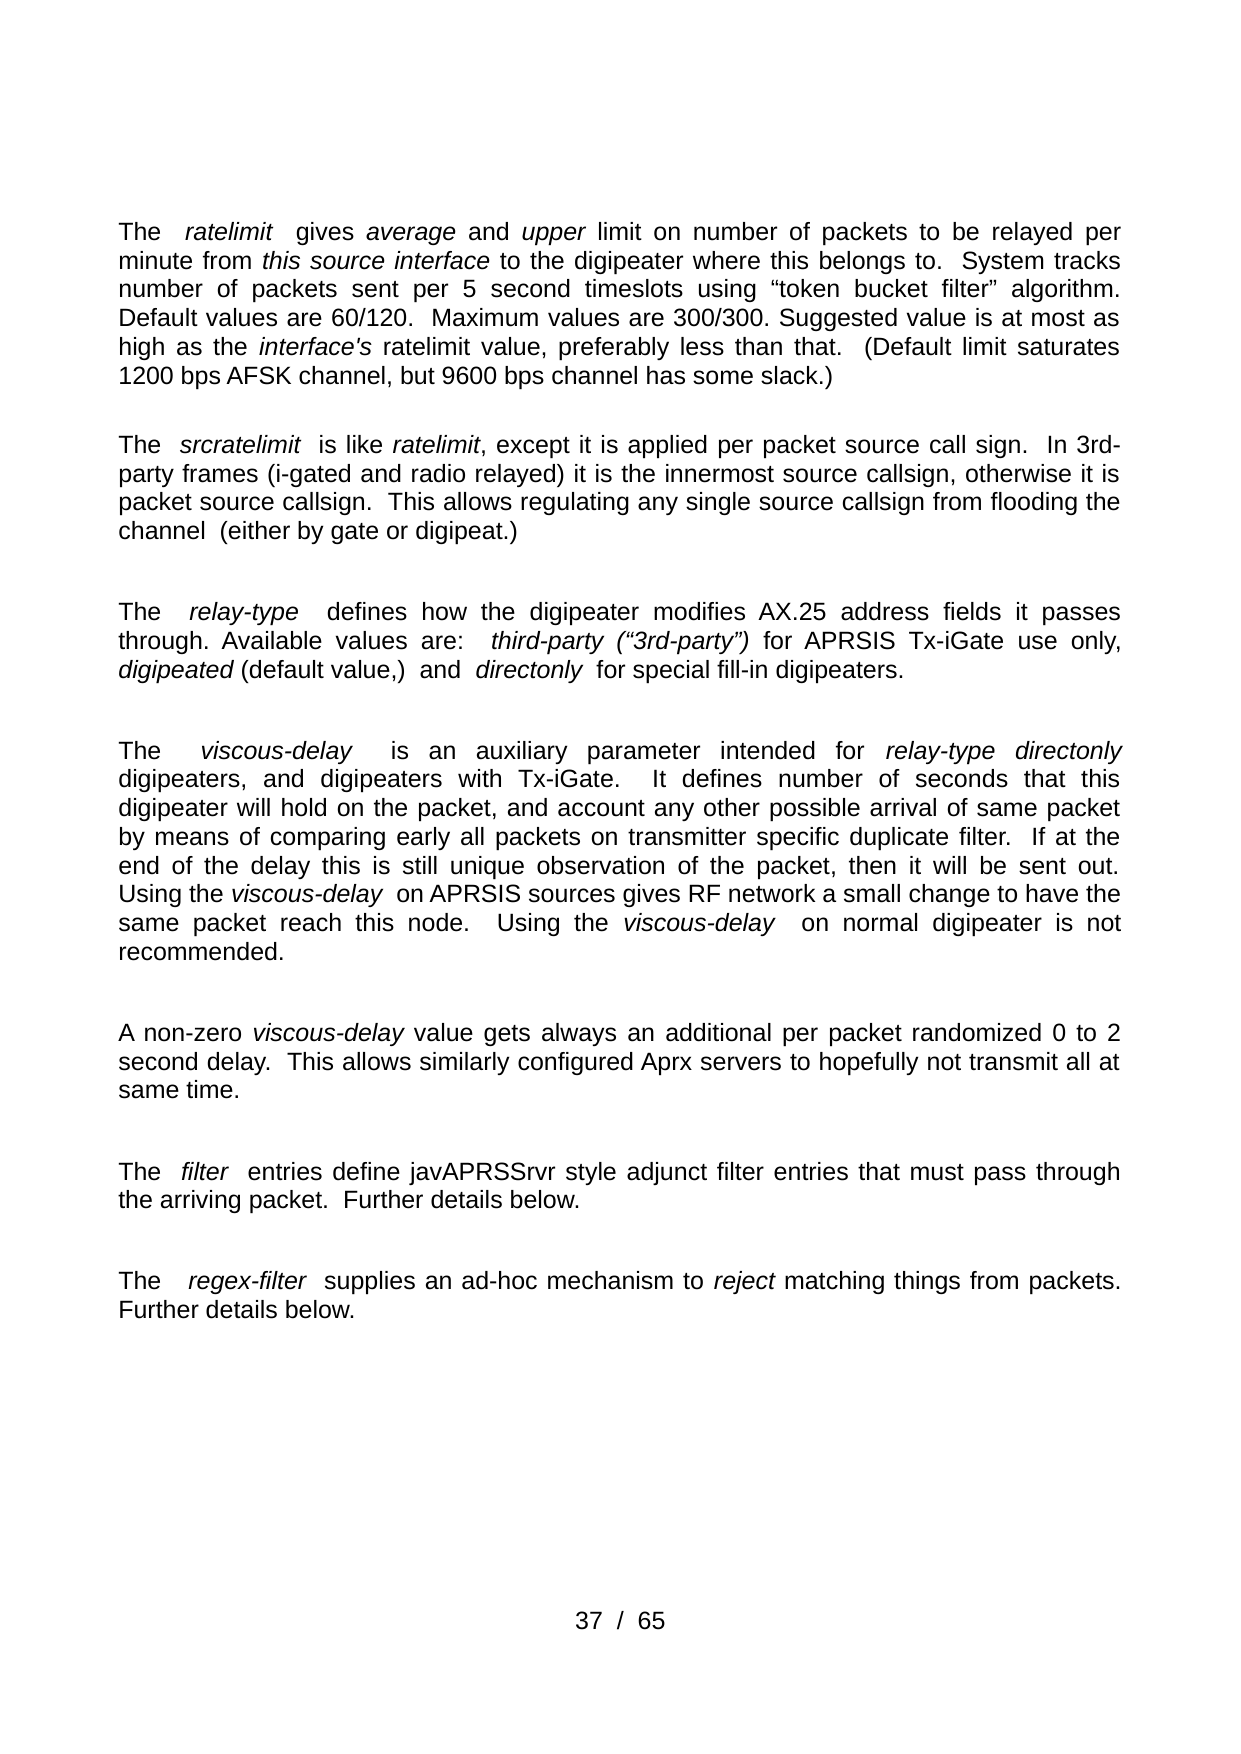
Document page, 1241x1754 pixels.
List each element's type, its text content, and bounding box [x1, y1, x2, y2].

text A non-zero viscous-delay value gets always an additional per packet randomized 0 to 2 second delay. This allows similarly configured Aprx servers to hopefully not transmit all at same time. [118, 1018, 1122, 1104]
text The regex-filter supplies an ad-hoc mechanism to reject matching things from packets. Further details below. [118, 1266, 1122, 1324]
text The viscous-delay is an auxiliary parameter intended for relay-type directonly digipeaters, and digipeaters with Tx-iGate. It defines number of seconds that this digipeater will hold on the packet, and account any other possible arrival of same packet by means of comparing early all packets on transmitter specific duplicate filter. If at the end of the delay this is still unique observation of the packet, then it will be sent out. Using the viscous-delay on APRSIS sources gives RF network a small change to have the same packet reach this node. Using the viscous-delay on normal digipeater is not recommended. [118, 736, 1122, 966]
text The filter entries define javAPRSSrvr style adjunct filter entries that must pass through the arriving packet. Further details below. [118, 1157, 1122, 1214]
text The ratelimit gives average and upper limit on number of packets to be relayed per minute from this source interface to the digipeater where this belongs to. System tracks number of packets sent per 5 second timeslots using “token bucket filter” algorithm. Default values are 60/120. Maximum values are 300/300. Suggested value is at most as high as the interface's ratelimit value, preferably less than that. (Default limit saturates 1200 bps AFSK channel, but 9600 bps channel has some slack.) [118, 217, 1122, 389]
text The srcratelimit is like ratelimit, except it is applied per packet source call sign. In 3rd-party frames (i-gated and radio relayed) it is the innermost source callsign, otherwise it is packet source callsign. This allows regulating any single source callsign from flooding the channel (either by gate or digipeat.) [118, 430, 1122, 545]
text The relay-type defines how the digipeater modifies AX.25 address fields it passes through. Available values are: third-party (“3rd-party”) for APRSIS Tx-iGate use only, digipeated (default value,) and directonly for special fill-in digipeaters. [118, 597, 1122, 683]
